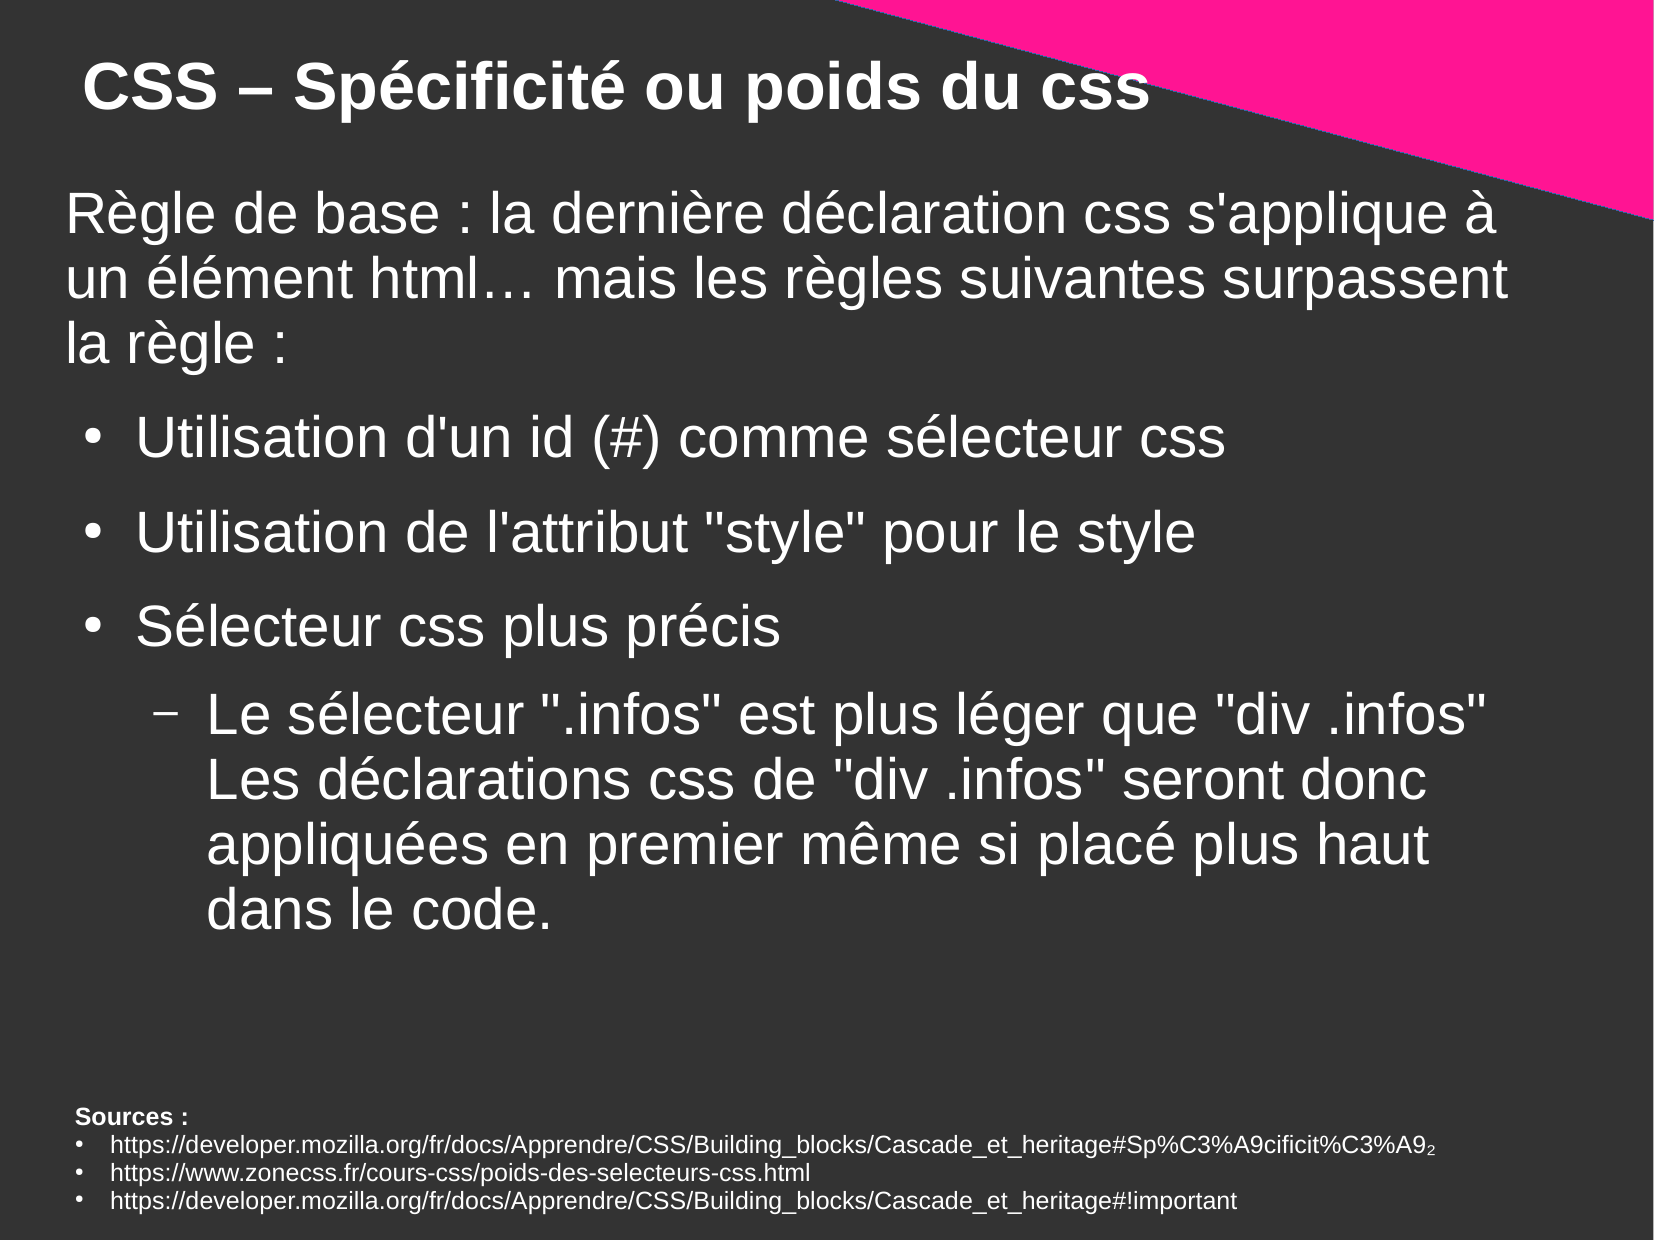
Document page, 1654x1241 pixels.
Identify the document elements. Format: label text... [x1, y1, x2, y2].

list Règle de base : la dernière déclaration css s'applique à un élément html… mais les règles suivantes surpassent la règle : Utilisation d'un id (#) comme sélecteur css Utilisation de l'attribut "style" pour le style Sélecteur css plus précis Le sélecteur ".infos" est plus léger que "div .infos" Les déclarations css de "div .infos" seront donc appliquées en premier même si placé plus haut dans le code. [64, 180, 1546, 969]
text_box [835, 0, 1654, 221]
text_box Sources : https://developer.mozilla.org/fr/docs/Apprendre/CSS/Building_blocks/Cascade_et_heritage#Sp%C3%A9cificit%C3%A9₂ https://www.zonecss.fr/cours-css/poids-des-selecteurs-css.html https://developer.mozilla.org/fr/docs/Apprendre/CSS/Building_blocks/Cascade_et_heritage#!important [60, 1095, 1546, 1241]
title CSS – Spécificité ou poids du css [82, 49, 1571, 162]
